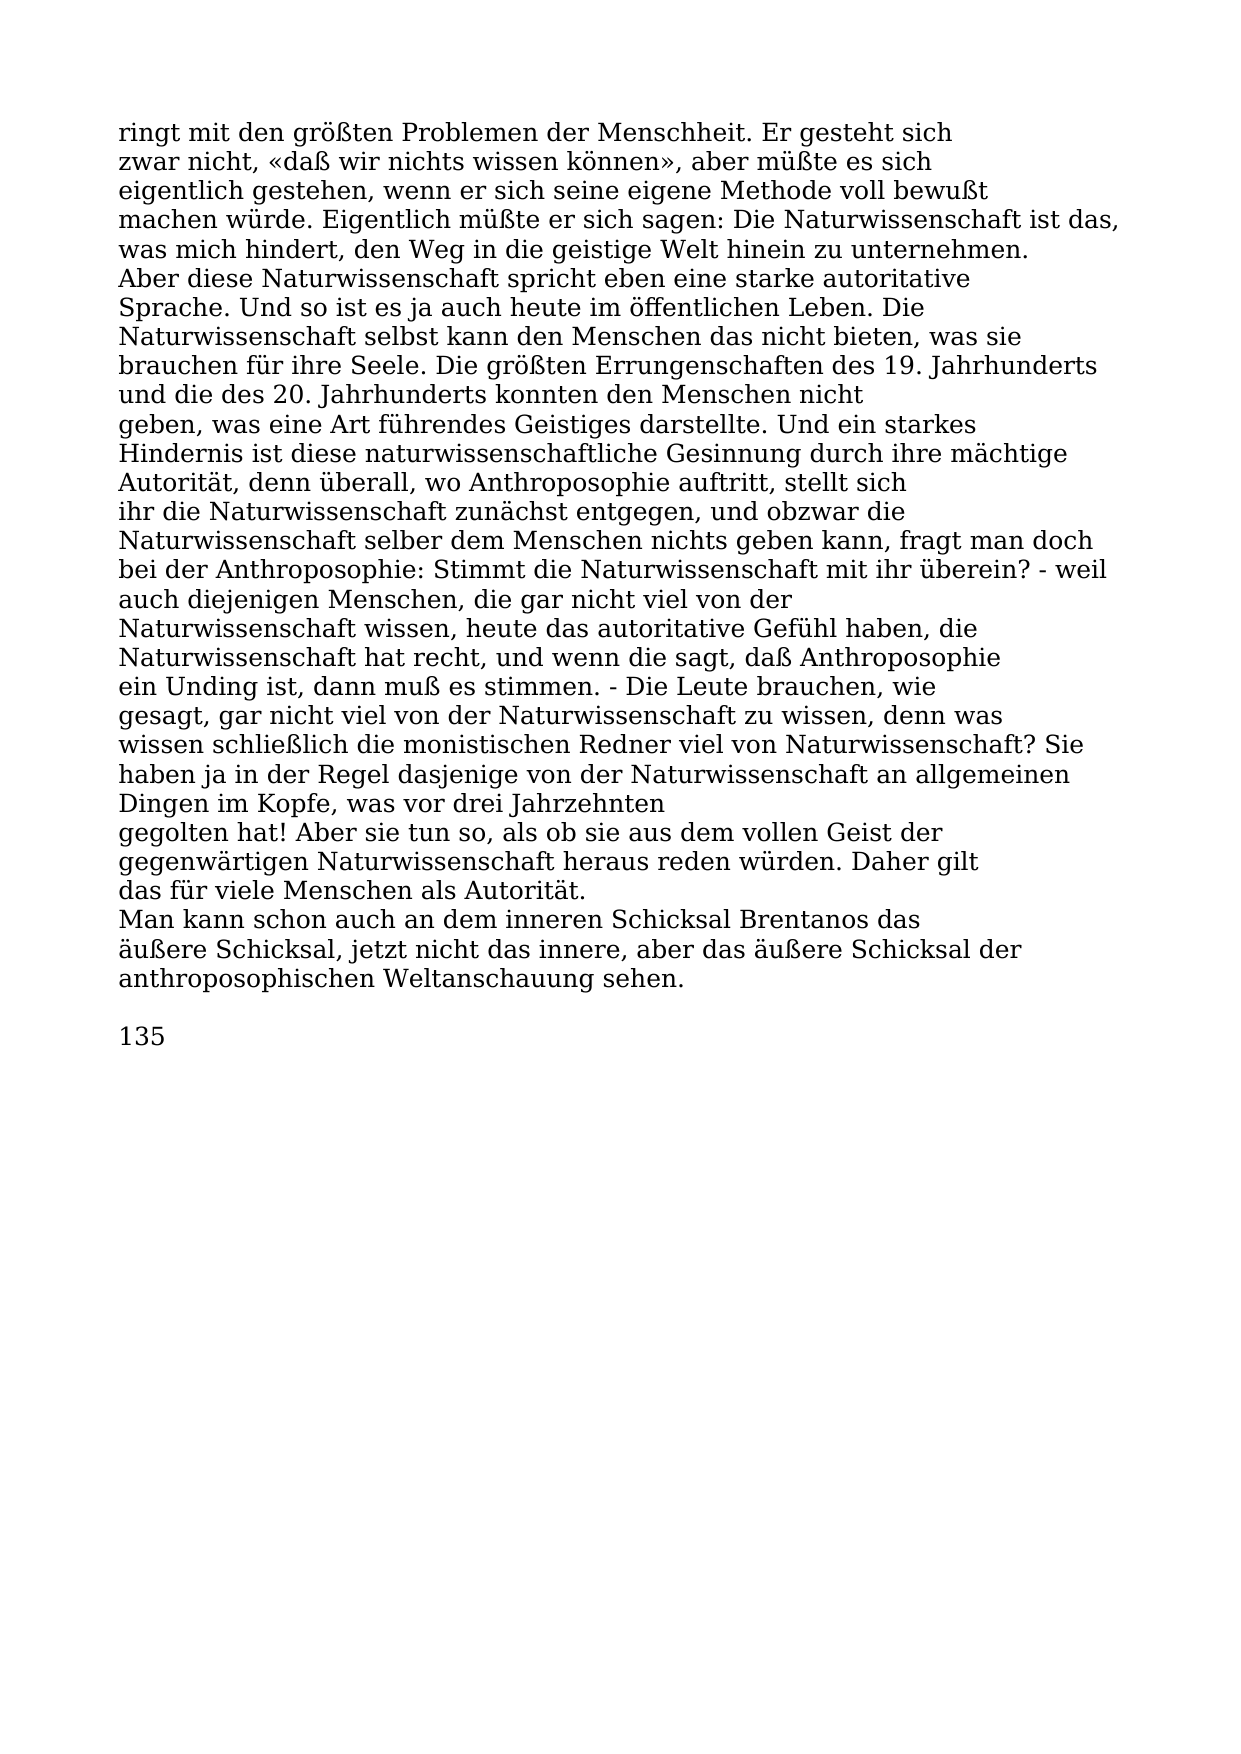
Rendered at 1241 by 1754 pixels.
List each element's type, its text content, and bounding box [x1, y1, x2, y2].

text das für viele Menschen als Autorität. [118, 876, 1122, 906]
text Naturwissenschaft hat recht, und wenn die sagt, daß Anthroposophie [118, 643, 1122, 672]
text gegenwärtigen Naturwissenschaft heraus reden würden. Daher gilt [118, 847, 1122, 876]
text Naturwissenschaft wissen, heute das autoritative Gefühl haben, die [118, 614, 1122, 643]
text Man kann schon auch an dem inneren Schicksal Brentanos das [118, 906, 1122, 935]
text machen würde. Eigentlich müßte er sich sagen: Die Naturwissenschaft ist das, was mich hindert, den Weg in die geistige Welt hinein zu unternehmen. [118, 206, 1122, 264]
text gesagt, gar nicht viel von der Naturwissenschaft zu wissen, denn was [118, 701, 1122, 731]
text Aber diese Naturwissenschaft spricht eben eine starke autoritative [118, 264, 1122, 293]
text Hindernis ist diese naturwissenschaftliche Gesinnung durch ihre mächtige Autorität, denn überall, wo Anthroposophie auftritt, stellt sich [118, 439, 1122, 497]
text Naturwissenschaft selbst kann den Menschen das nicht bieten, was sie [118, 322, 1122, 351]
text wissen schließlich die monistischen Redner viel von Naturwissenschaft? Sie haben ja in der Regel dasjenige von der Naturwissenschaft an allgemeinen Dingen im Kopfe, was vor drei Jahrzehnten [118, 731, 1122, 818]
text eigentlich gestehen, wenn er sich seine eigene Methode voll bewußt [118, 176, 1122, 206]
text bei der Anthroposophie: Stimmt die Naturwissenschaft mit ihr überein? - weil auch diejenigen Menschen, die gar nicht viel von der [118, 556, 1122, 614]
text zwar nicht, «daß wir nichts wissen können», aber müßte es sich [118, 147, 1122, 176]
text ein Unding ist, dann muß es stimmen. - Die Leute brauchen, wie [118, 672, 1122, 701]
text anthroposophischen Weltanschauung sehen. [118, 964, 1122, 993]
text ringt mit den größten Problemen der Menschheit. Er gesteht sich [118, 118, 1122, 147]
text äußere Schicksal, jetzt nicht das innere, aber das äußere Schicksal der [118, 935, 1122, 964]
text gegolten hat! Aber sie tun so, als ob sie aus dem vollen Geist der [118, 818, 1122, 847]
text ihr die Naturwissenschaft zunächst entgegen, und obzwar die Naturwissenschaft selber dem Menschen nichts geben kann, fragt man doch [118, 497, 1122, 556]
text brauchen für ihre Seele. Die größten Errungenschaften des 19. Jahrhunderts und die des 20. Jahrhunderts konnten den Menschen nicht [118, 351, 1122, 410]
text 135 [118, 1022, 1122, 1051]
text geben, was eine Art führendes Geistiges darstellte. Und ein starkes [118, 410, 1122, 439]
text Sprache. Und so ist es ja auch heute im öffentlichen Leben. Die [118, 293, 1122, 322]
